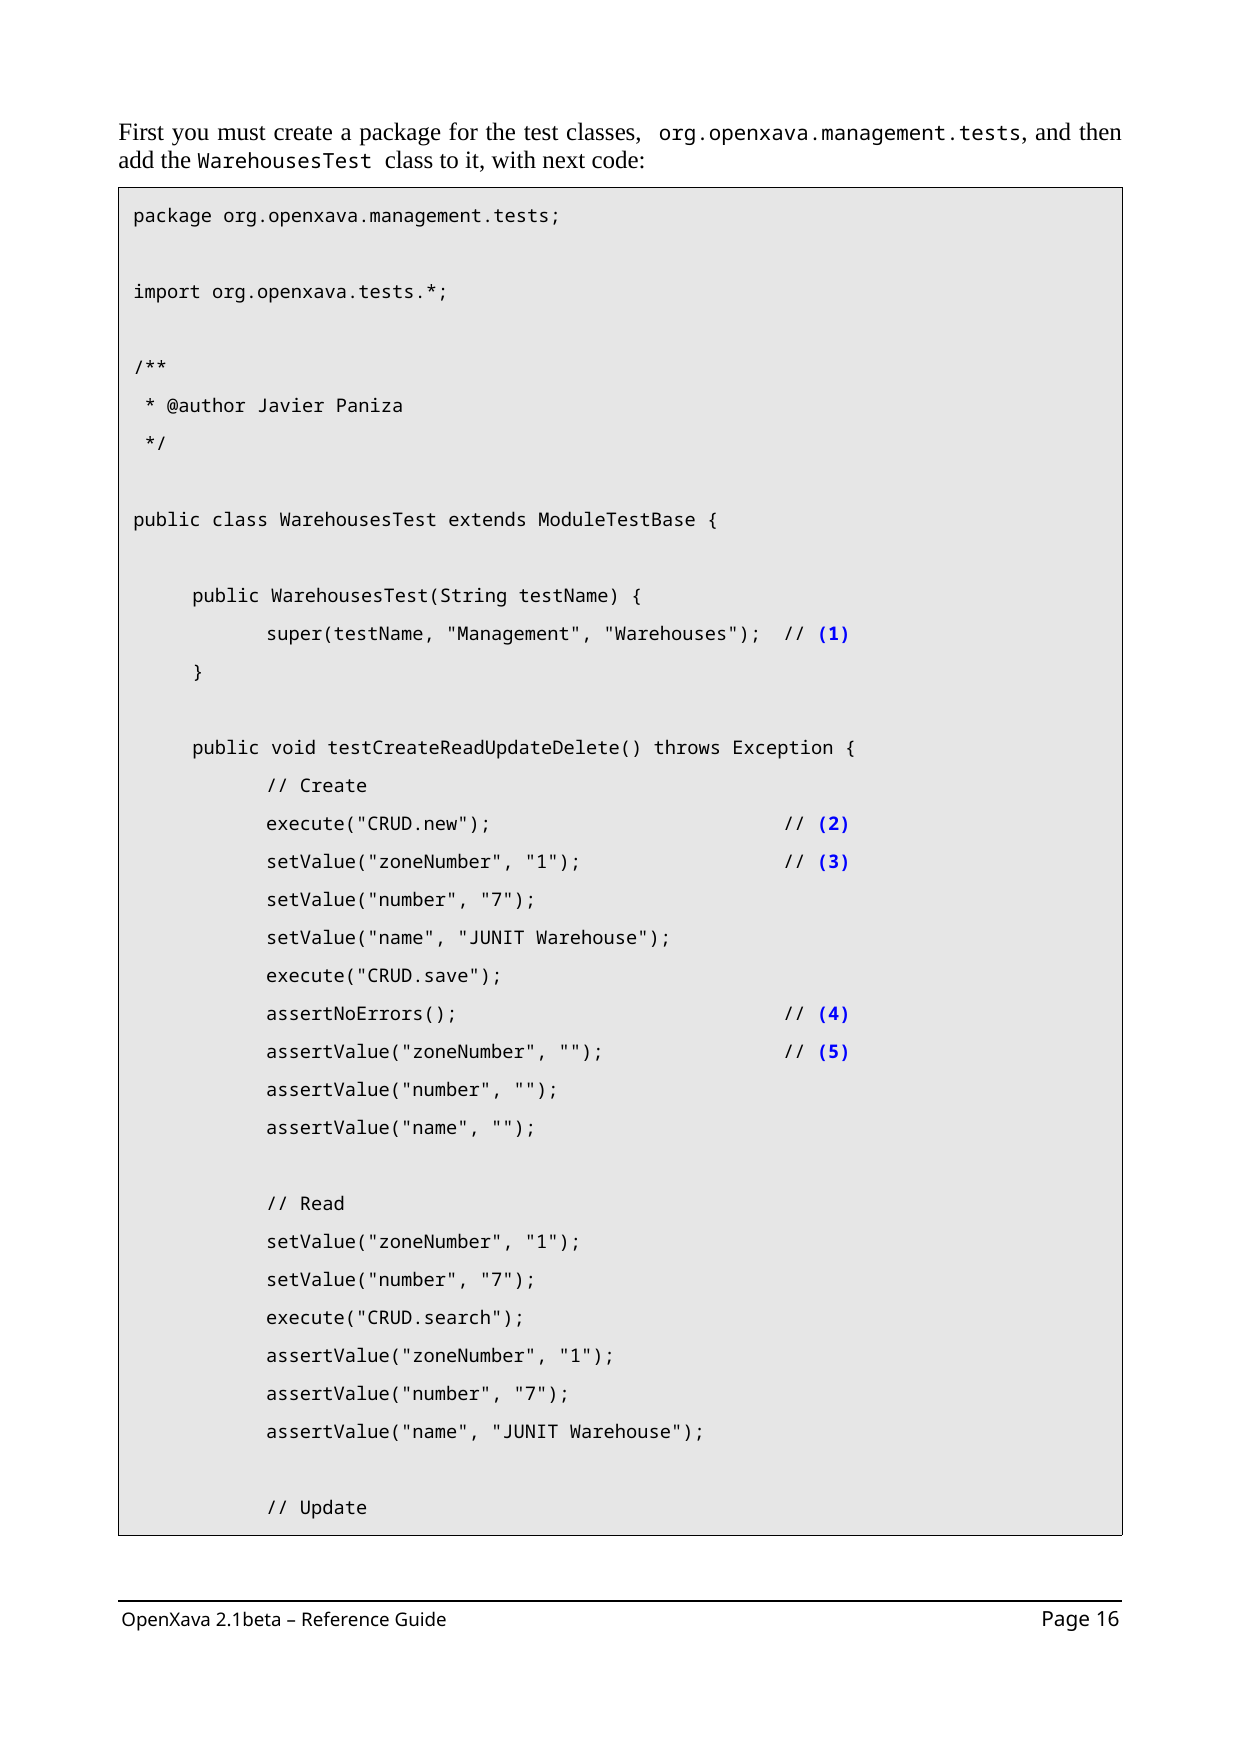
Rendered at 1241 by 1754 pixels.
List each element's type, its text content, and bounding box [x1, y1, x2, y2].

text execute("CRUD.new"); // (2) [119, 795, 1122, 833]
text } [119, 643, 1122, 681]
text setValue("zoneNumber", "1"); // (3) [119, 833, 1122, 871]
text assertValue("name", ""); [119, 1099, 1122, 1138]
text // Create [119, 757, 1122, 795]
text assertNoErrors(); // (4) [119, 986, 1122, 1023]
text import org.openxava.tests.*; [119, 263, 1122, 301]
text assertValue("zoneNumber", "1"); [119, 1328, 1122, 1366]
text // Read [119, 1176, 1122, 1214]
text public void testCreateReadUpdateDelete() throws Exception { [119, 719, 1122, 757]
text assertValue("number", "7"); [119, 1366, 1122, 1404]
text assertValue("number", ""); [119, 1062, 1122, 1099]
text * @author Javier Paniza [119, 377, 1122, 415]
text setValue("number", "7"); [119, 1252, 1122, 1290]
text assertValue("zoneNumber", ""); // (5) [119, 1023, 1122, 1062]
text setValue("zoneNumber", "1"); [119, 1214, 1122, 1252]
text public WarehousesTest(String testName) { [119, 567, 1122, 605]
text setValue("number", "7"); [119, 871, 1122, 909]
text package org.openxava.management.tests; [119, 188, 1122, 225]
text /** [119, 339, 1122, 377]
text execute("CRUD.search"); [119, 1290, 1122, 1328]
text assertValue("name", "JUNIT Warehouse"); [119, 1404, 1122, 1442]
text */ [119, 415, 1122, 453]
text execute("CRUD.save"); [119, 947, 1122, 986]
text super(testName, "Management", "Warehouses"); // (1) [119, 605, 1122, 643]
text public class WarehousesTest extends ModuleTestBase { [119, 491, 1122, 529]
text First you must create a package for the test classes, org.openxava.management.tests, and then add the WarehousesTest class to it, with next code: [118, 118, 1122, 174]
text setValue("name", "JUNIT Warehouse"); [119, 909, 1122, 947]
text // Update [119, 1480, 1122, 1535]
